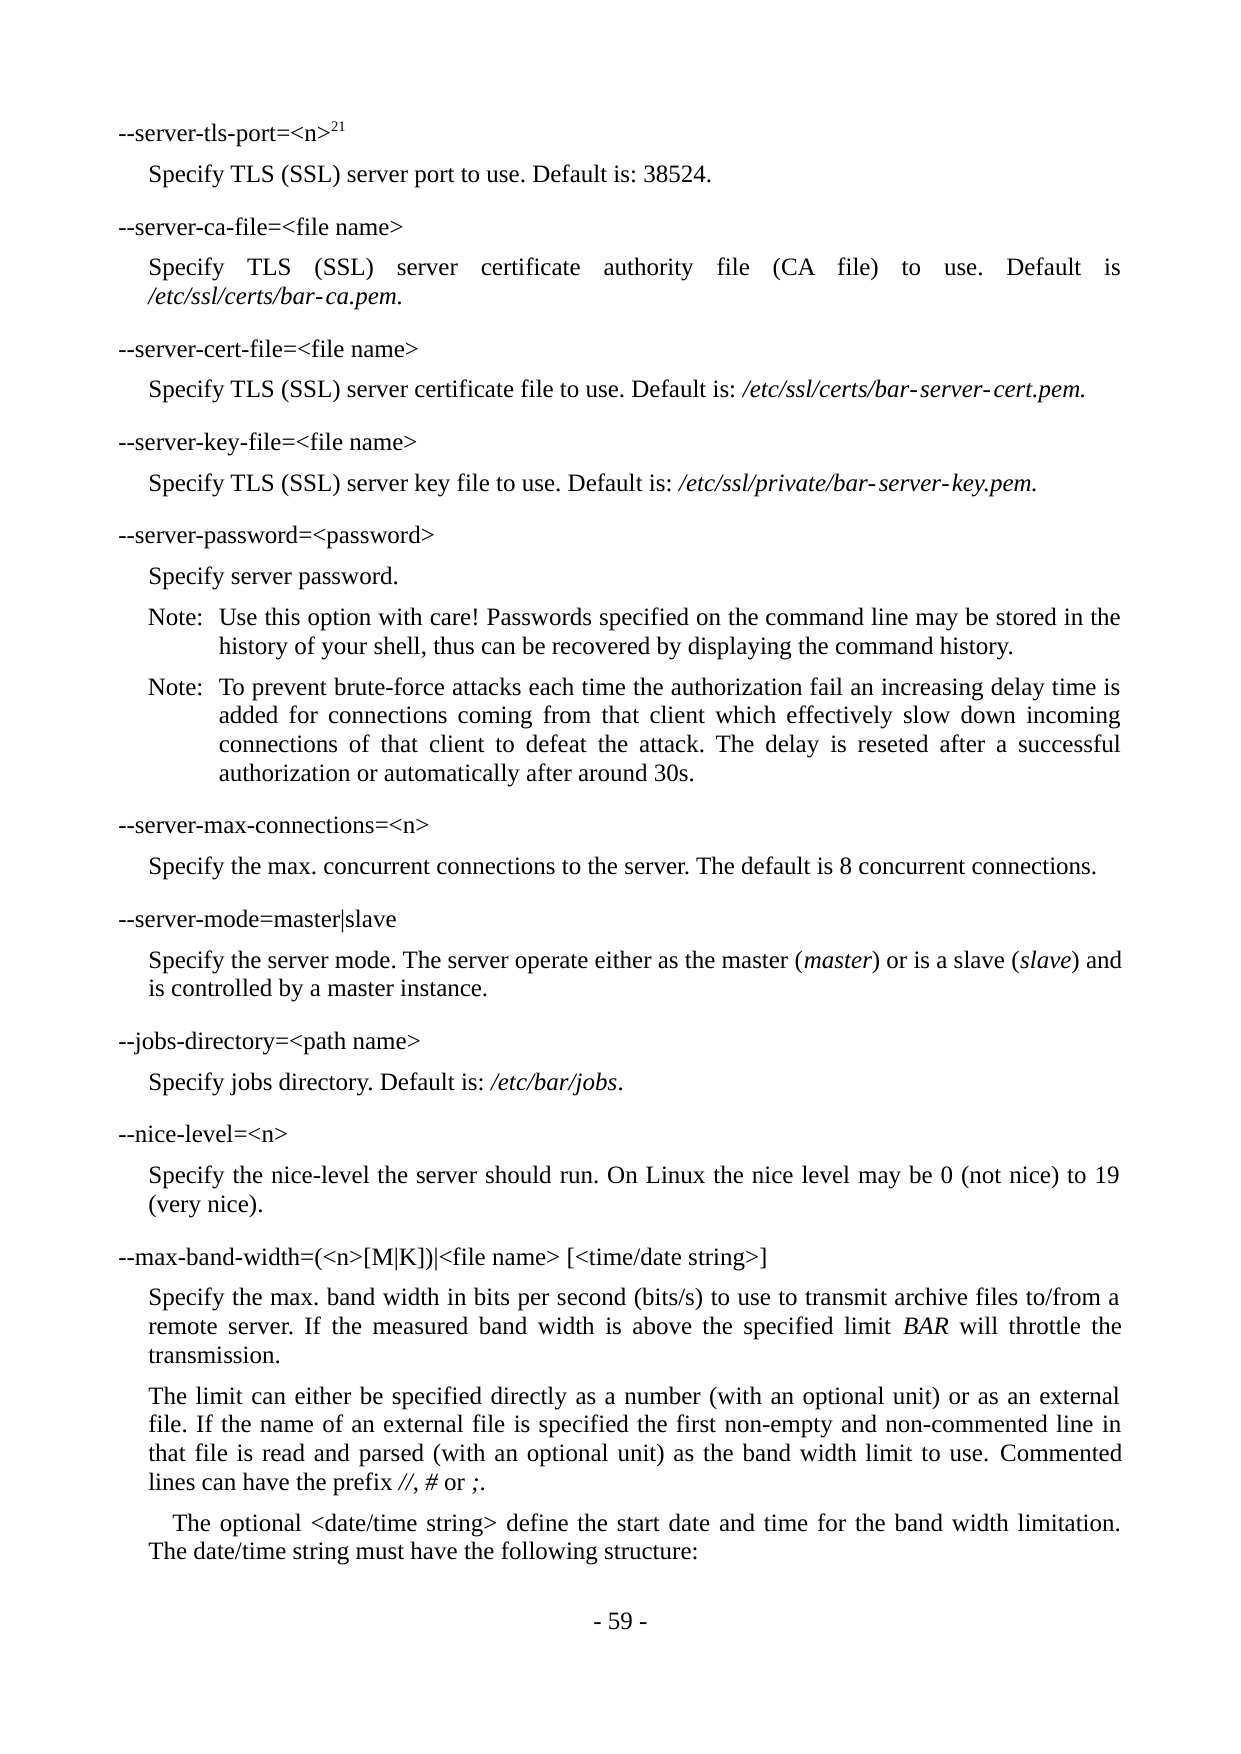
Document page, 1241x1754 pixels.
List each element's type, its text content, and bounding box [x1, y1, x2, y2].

title --server-tls-port=<n>21 [118, 118, 1122, 147]
title --server-cert-file=<file name> [118, 334, 1122, 362]
text Note: To prevent brute-force attacks each time the authorization fail an increasing delay time is added for connections coming from that client which effectively slow down incoming connections of that client to defeat the attack. The delay is reseted after a successful authorization or automatically after around 30s. [148, 672, 1122, 787]
title --server-ca-file=<file name> [118, 212, 1122, 240]
title --server-key-file=<file name> [118, 427, 1122, 456]
text Specify the max. band width in bits per second (bits/s) to use to transmit archive files to/from a remote server. If the measured band width is above the specified limit BAR will throttle the transmission. [148, 1282, 1122, 1369]
text Specify the max. concurrent connections to the server. The default is 8 concurrent connections. [148, 851, 1122, 880]
title --server-max-connections=<n> [118, 811, 1122, 839]
text Specify TLS (SSL) server certificate file to use. Default is: /etc/ssl/certs/bar‑server‑cert.pem. [148, 374, 1122, 403]
text The limit can either be specified directly as a number (with an optional unit) or as an external file. If the name of an external file is specified the first non-empty and non-commented line in that file is read and parsed (with an optional unit) as the band width limit to use. Commented lines can have the prefix //, # or ;. [148, 1381, 1122, 1496]
text Specify the nice-level the server should run. On Linux the nice level may be 0 (not nice) to 19 (very nice). [148, 1160, 1122, 1218]
text Specify TLS (SSL) server port to use. Default is: 38524. [148, 159, 1122, 188]
text Note: Use this option with care! Passwords specified on the command line may be stored in the history of your shell, thus can be recovered by displaying the command history. [148, 602, 1122, 659]
text Specify TLS (SSL) server certificate authority file (CA file) to use. Default is /etc/ssl/certs/bar‑ca.pem. [148, 252, 1122, 310]
title --jobs-directory=<path name> [118, 1026, 1122, 1055]
text Specify TLS (SSL) server key file to use. Default is: /etc/ssl/private/bar‑server‑key.pem. [148, 468, 1122, 497]
title --server-mode=master|slave [118, 904, 1122, 933]
text Specify the server mode. The server operate either as the master (master) or is a slave (slave) and is controlled by a master instance. [148, 945, 1122, 1002]
title --server-password=<password> [118, 521, 1122, 549]
text The optional <date/time string> define the start date and time for the band width limitation. The date/time string must have the following structure: [148, 1508, 1122, 1565]
title --nice-level=<n> [118, 1119, 1122, 1148]
text Specify server password. [148, 561, 1122, 590]
title --max-band-width=(<n>[M|K])|<file name> [<time/date string>] [118, 1242, 1122, 1271]
text Specify jobs directory. Default is: /etc/bar/jobs. [148, 1067, 1122, 1096]
